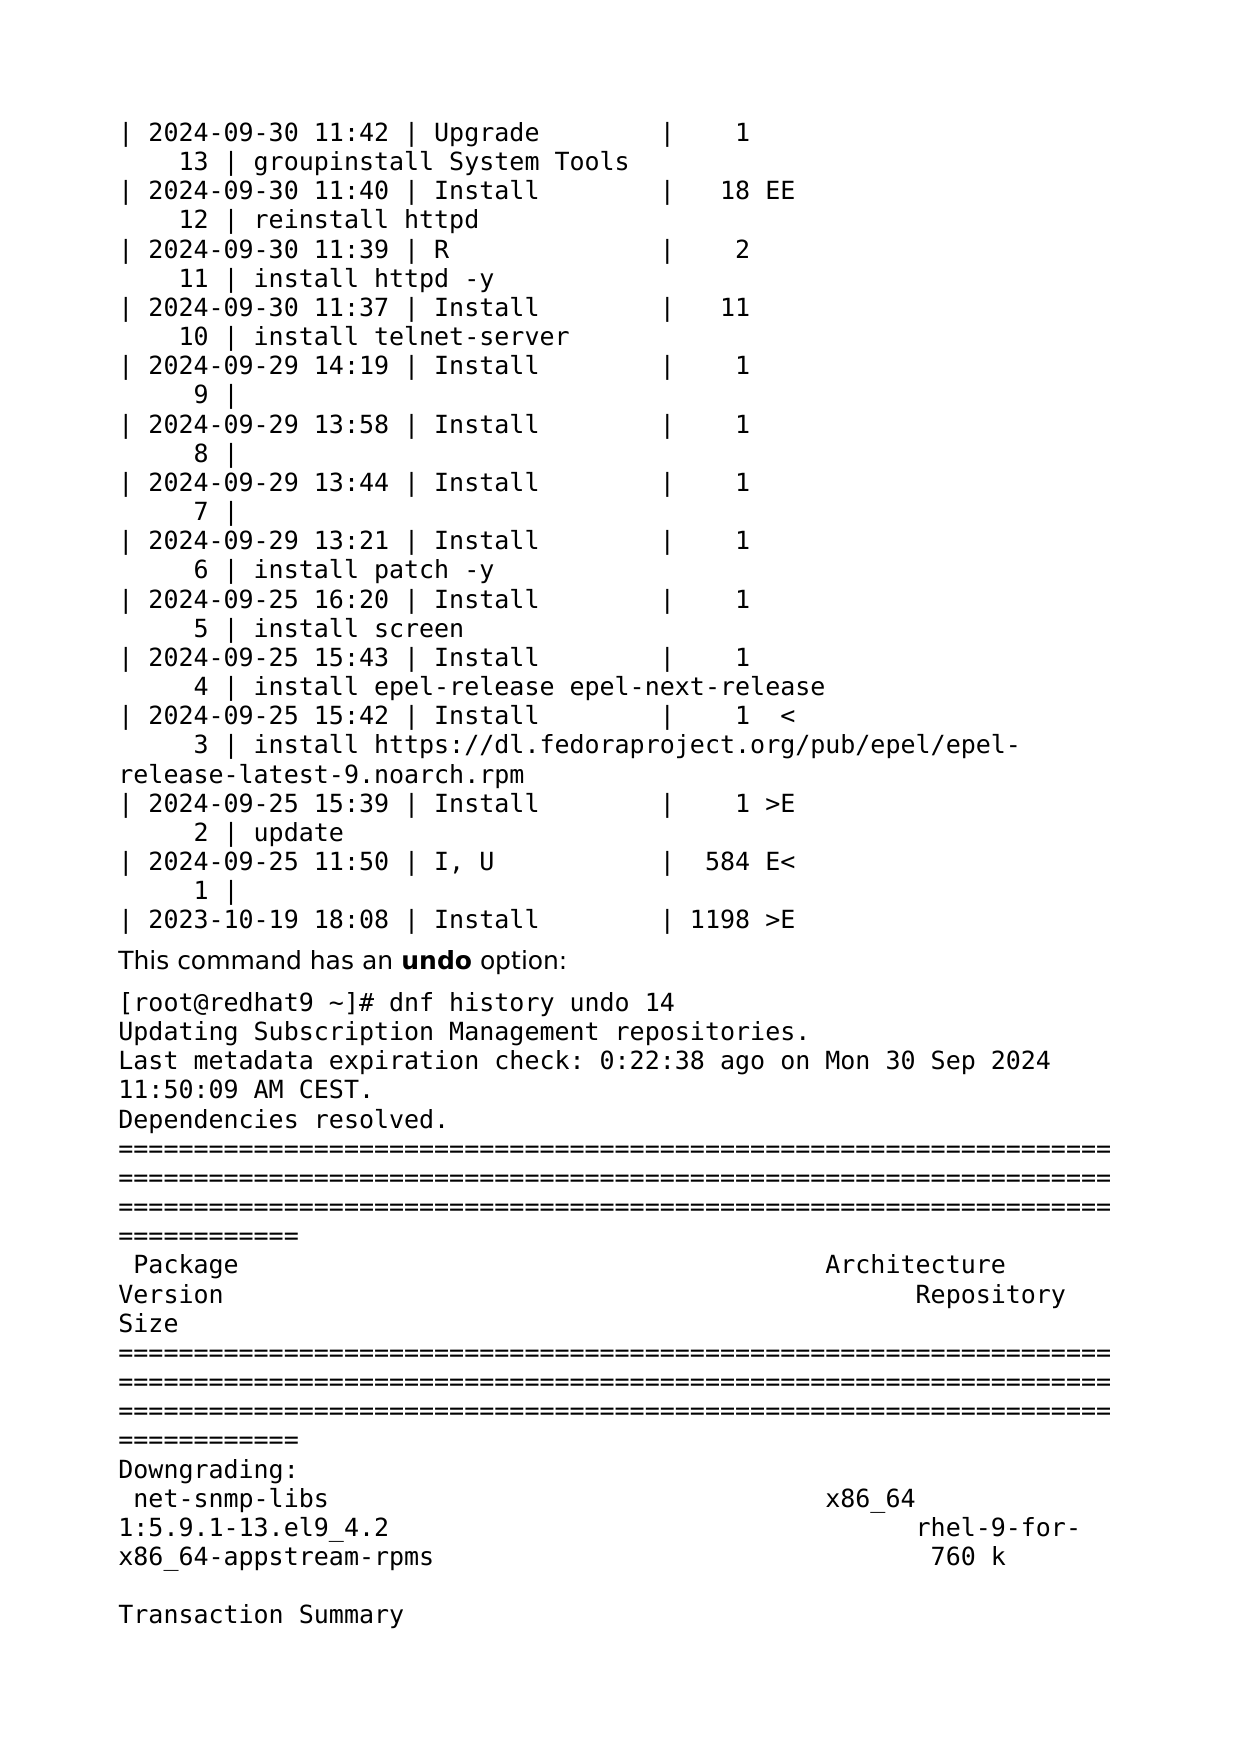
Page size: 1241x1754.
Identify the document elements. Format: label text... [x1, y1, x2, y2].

text [root@redhat9 ~]# dnf history undo 14 Updating Subscription Management repositories. Last metadata expiration check: 0:22:38 ago on Mon 30 Sep 2024 11:50:09 AM CEST. Dependencies resolved. ================================================================================================================================================================================================================== Package Architecture Version Repository Size ================================================================================================================================================================================================================== Downgrading: net-snmp-libs x86_64 1:5.9.1-13.el9_4.2 rhel-9-for-x86_64-appstream-rpms 760 k Transaction Summary [118, 988, 1122, 1630]
text | 2024-09-30 11:42 | Upgrade | 1 13 | groupinstall System Tools | 2024-09-30 11:40 | Install | 18 EE 12 | reinstall httpd | 2024-09-30 11:39 | R | 2 11 | install httpd -y | 2024-09-30 11:37 | Install | 11 10 | install telnet-server | 2024-09-29 14:19 | Install | 1 9 | | 2024-09-29 13:58 | Install | 1 8 | | 2024-09-29 13:44 | Install | 1 7 | | 2024-09-29 13:21 | Install | 1 6 | install patch -y | 2024-09-25 16:20 | Install | 1 5 | install screen | 2024-09-25 15:43 | Install | 1 4 | install epel-release epel-next-release | 2024-09-25 15:42 | Install | 1 < 3 | install https://dl.fedoraproject.org/pub/epel/epel-release-latest-9.noarch.rpm | 2024-09-25 15:39 | Install | 1 >E 2 | update | 2024-09-25 11:50 | I, U | 584 E< 1 | | 2023-10-19 18:08 | Install | 1198 >E [118, 118, 1122, 935]
text This command has an undo option: [118, 947, 1122, 976]
